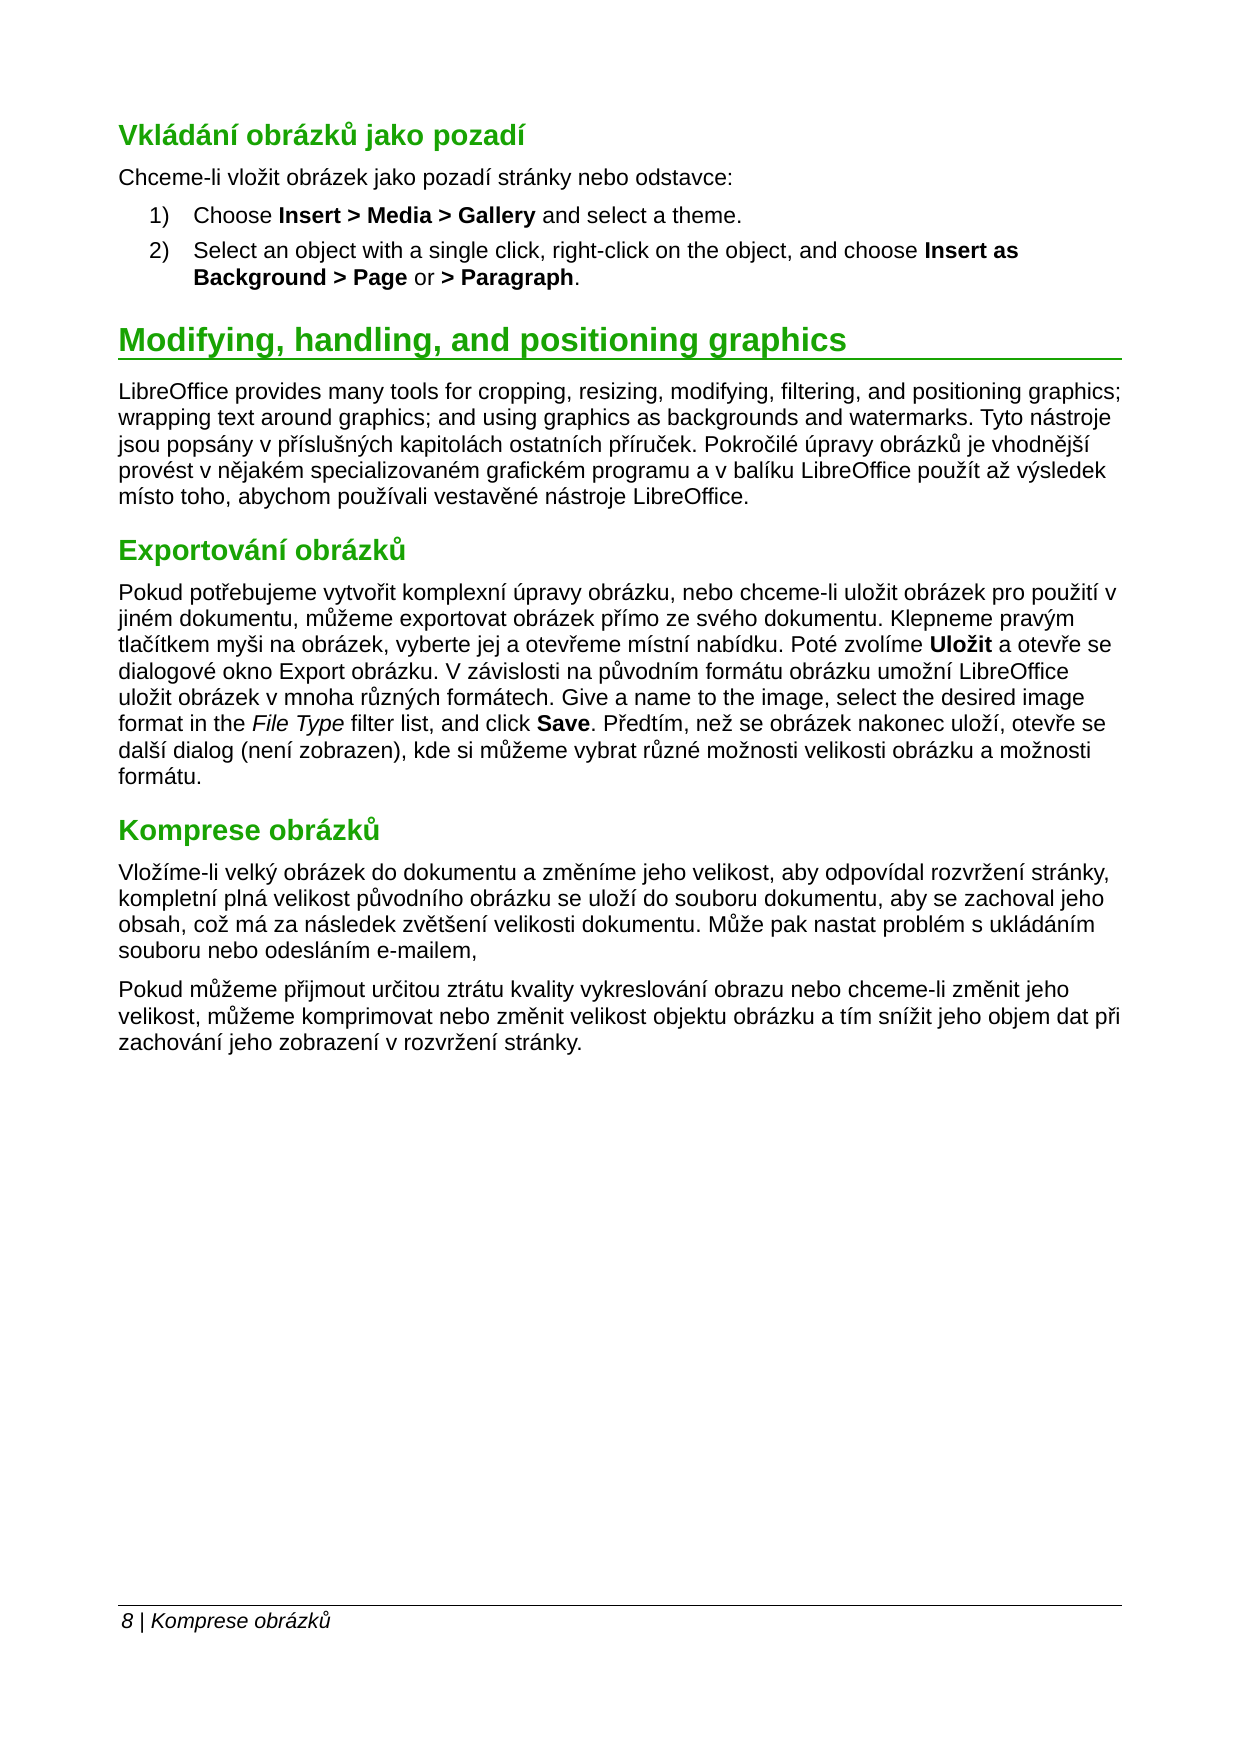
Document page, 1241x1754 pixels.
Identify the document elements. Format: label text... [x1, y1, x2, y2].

list Choose Insert > Media > Gallery and select a theme. [169, 202, 1122, 229]
subtitle Modifying, handling, and positioning graphics [118, 320, 1122, 358]
text Pokud potřebujeme vytvořit komplexní úpravy obrázku, nebo chceme-li uložit obrázek pro použití v jiném dokumentu, můžeme exportovat obrázek přímo ze svého dokumentu. Klepneme pravým tlačítkem myši na obrázek, vyberte jej a otevřeme místní nabídku. Poté zvolíme Uložit a otevře se dialogové okno Export obrázku. V závislosti na původním formátu obrázku umožní LibreOffice uložit obrázek v mnoha různých formátech. Give a name to the image, select the desired image format in the File Type filter list, and click Save. Předtím, než se obrázek nakonec uloží, otevře se další dialog (není zobrazen), kde si můžeme vybrat různé možnosti velikosti obrázku a možnosti formátu. [118, 579, 1122, 789]
subtitle Komprese obrázků [118, 813, 1122, 847]
list Chceme-li vložit obrázek jako pozadí stránky nebo odstavce: [118, 163, 1122, 190]
text LibreOffice provides many tools for cropping, resizing, modifying, filtering, and positioning graphics; wrapping text around graphics; and using graphics as backgrounds and watermarks. Tyto nástroje jsou popsány v příslušných kapitolách ostatních příruček. Pokročilé úpravy obrázků je vhodnější provést v nějakém specializovaném grafickém programu a v balíku LibreOffice použít až výsledek místo toho, abychom používali vestavěné nástroje LibreOffice. [118, 378, 1122, 510]
subtitle Exportování obrázků [118, 533, 1122, 567]
text Pokud můžeme přijmout určitou ztrátu kvality vykreslování obrazu nebo chceme-li změnit jeho velikost, můžeme komprimovat nebo změnit velikost objektu obrázku a tím snížit jeho objem dat při zachování jeho zobrazení v rozvržení stránky. [118, 976, 1122, 1055]
text Vložíme-li velký obrázek do dokumentu a změníme jeho velikost, aby odpovídal rozvržení stránky, kompletní plná velikost původního obrázku se uloží do souboru dokumentu, aby se zachoval jeho obsah, což má za následek zvětšení velikosti dokumentu. Může pak nastat problém s ukládáním souboru nebo odesláním e-mailem, [118, 858, 1122, 964]
list Select an object with a single click, right-click on the object, and choose Insert as Background > Page or > Paragraph. [169, 237, 1122, 290]
subtitle Vkládání obrázků jako pozadí [118, 118, 1122, 152]
